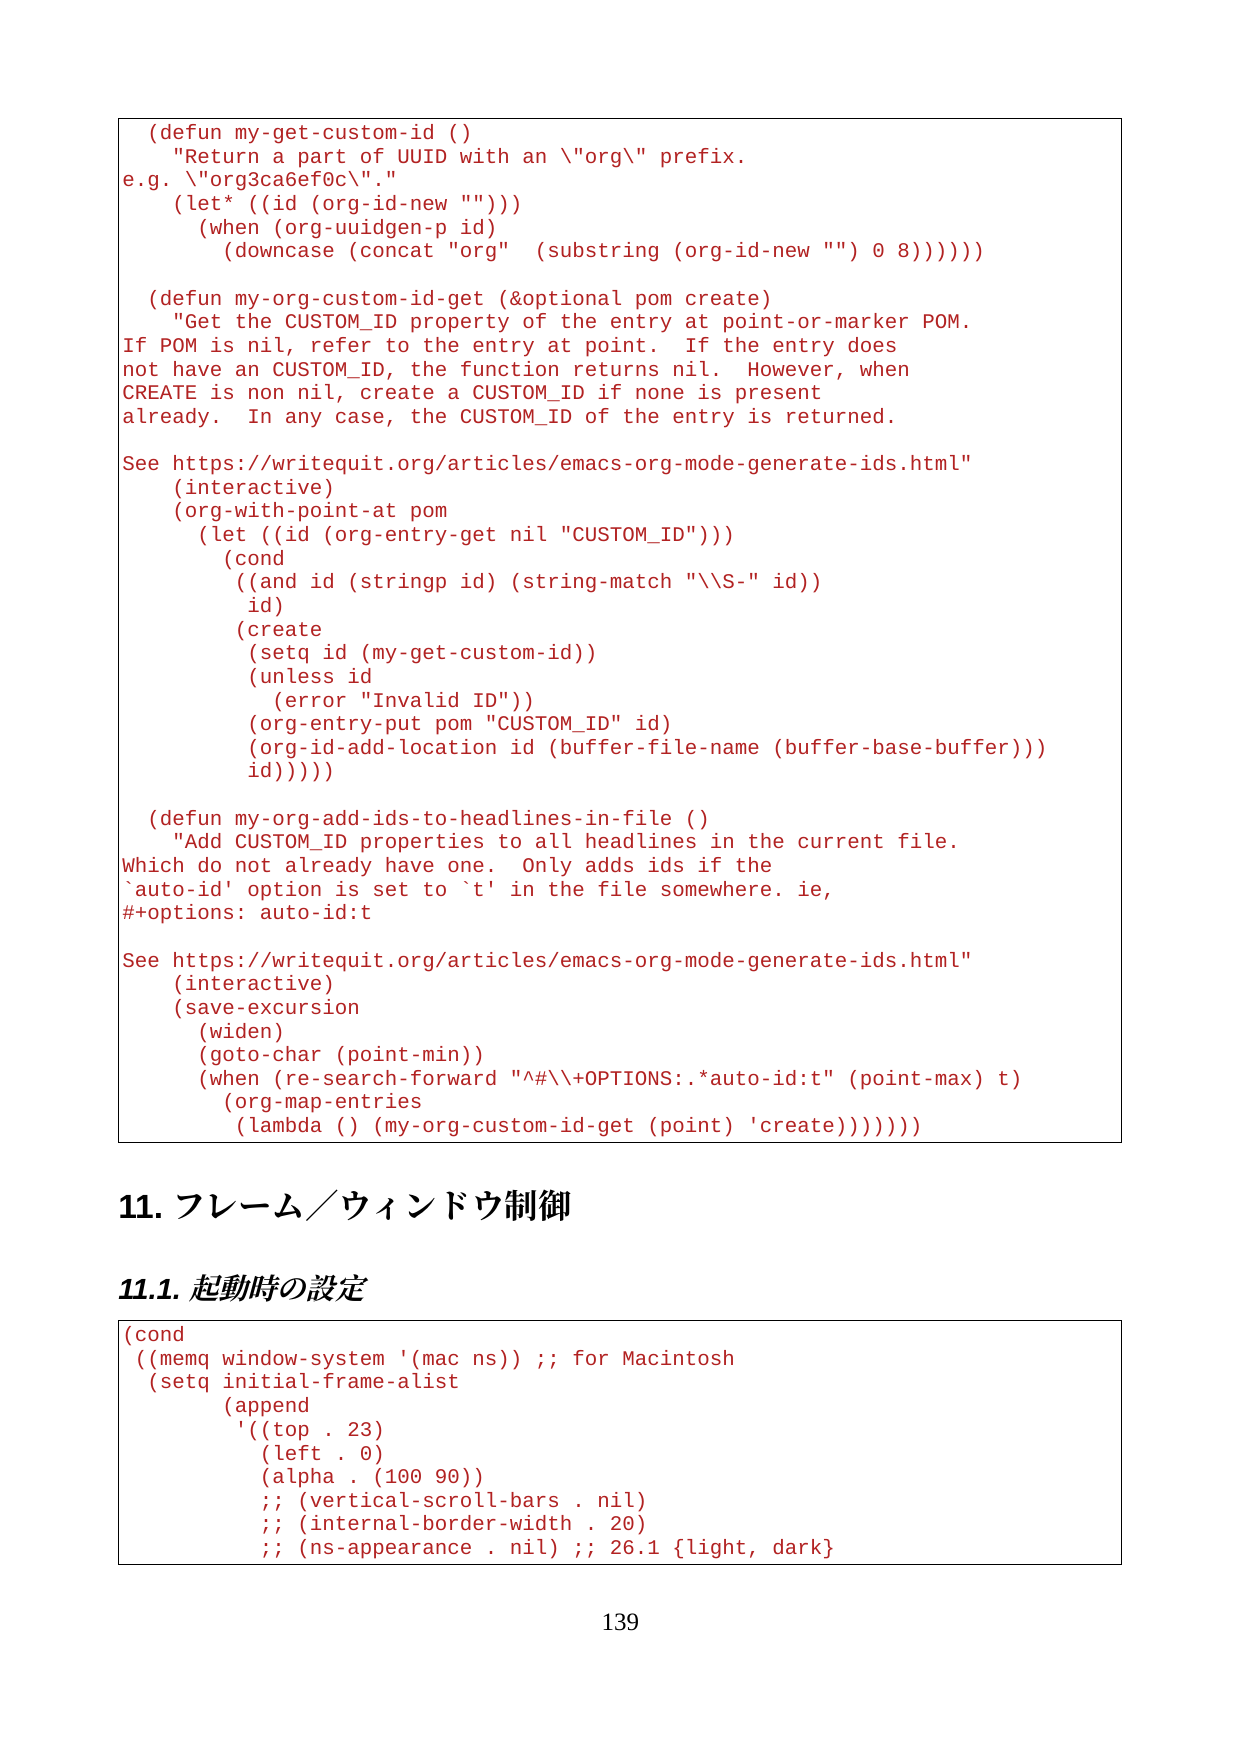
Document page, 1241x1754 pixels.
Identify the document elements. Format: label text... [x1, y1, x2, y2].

text If POM is nil, refer to the entry at point. If the entry does [119, 331, 1121, 354]
text (cond [119, 544, 1121, 567]
text (org-entry-put pom "CUSTOM_ID" id) [119, 709, 1121, 733]
text (org-map-entries [119, 1088, 1121, 1111]
text "Add CUSTOM_ID properties to all headlines in the current file. [119, 827, 1121, 851]
text (widen) [119, 1017, 1121, 1040]
text (unless id [119, 662, 1121, 686]
text CREATE is non nil, create a CUSTOM_ID if none is present [119, 378, 1121, 402]
text not have an CUSTOM_ID, the function returns nil. However, when [119, 354, 1121, 378]
text (setq initial-frame-alist [119, 1368, 1121, 1391]
text ;; (vertical-scroll-bars . nil) [119, 1486, 1121, 1509]
text Which do not already have one. Only adds ids if the [119, 851, 1121, 875]
text (let ((id (org-entry-get nil "CUSTOM_ID"))) [119, 520, 1121, 544]
text (when (org-uuidgen-p id) [119, 213, 1121, 236]
text "Get the CUSTOM_ID property of the entry at point-or-marker POM. [119, 307, 1121, 331]
text (alpha . (100 90)) [119, 1462, 1121, 1486]
text See https://writequit.org/articles/emacs-org-mode-generate-ids.html" [119, 449, 1121, 473]
text (goto-char (point-min)) [119, 1040, 1121, 1064]
text (defun my-org-custom-id-get (&optional pom create) [119, 284, 1121, 307]
text (org-with-point-at pom [119, 496, 1121, 520]
text (lambda () (my-org-custom-id-get (point) 'create))))))) [119, 1111, 1121, 1142]
text (downcase (concat "org" (substring (org-id-new "") 0 8)))))) [119, 236, 1121, 260]
text ((and id (stringp id) (string-match "\\S-" id)) [119, 567, 1121, 591]
text (defun my-org-add-ids-to-headlines-in-file () [119, 804, 1121, 827]
text ;; (ns-appearance . nil) ;; 26.1 {light, dark} [119, 1533, 1121, 1564]
text (interactive) [119, 969, 1121, 993]
text (when (re-search-forward "^#\\+OPTIONS:.*auto-id:t" (point-max) t) [119, 1064, 1121, 1088]
text (setq id (my-get-custom-id)) [119, 638, 1121, 662]
text id) [119, 591, 1121, 615]
text (create [119, 615, 1121, 638]
text "Return a part of UUID with an \"org\" prefix. [119, 142, 1121, 165]
text already. In any case, the CUSTOM_ID of the entry is returned. [119, 402, 1121, 426]
text (append [119, 1391, 1121, 1415]
text '((top . 23) [119, 1415, 1121, 1438]
text See https://writequit.org/articles/emacs-org-mode-generate-ids.html" [119, 946, 1121, 969]
text (let* ((id (org-id-new ""))) [119, 189, 1121, 213]
subtitle フレーム／ウィンドウ制御 [118, 1180, 1122, 1228]
text (org-id-add-location id (buffer-file-name (buffer-base-buffer))) [119, 733, 1121, 757]
text (defun my-get-custom-id () [119, 119, 1121, 142]
text ((memq window-system '(mac ns)) ;; for Macintosh [119, 1344, 1121, 1368]
text ;; (internal-border-width . 20) [119, 1509, 1121, 1533]
text (interactive) [119, 473, 1121, 496]
text (left . 0) [119, 1438, 1121, 1462]
text id))))) [119, 757, 1121, 780]
text (cond [119, 1321, 1121, 1344]
text (save-excursion [119, 993, 1121, 1017]
subtitle 起動時の設定 [118, 1266, 1122, 1308]
text #+options: auto-id:t [119, 898, 1121, 922]
text e.g. \"org3ca6ef0c\"." [119, 165, 1121, 189]
text `auto-id' option is set to `t' in the file somewhere. ie, [119, 875, 1121, 898]
text (error "Invalid ID")) [119, 686, 1121, 709]
